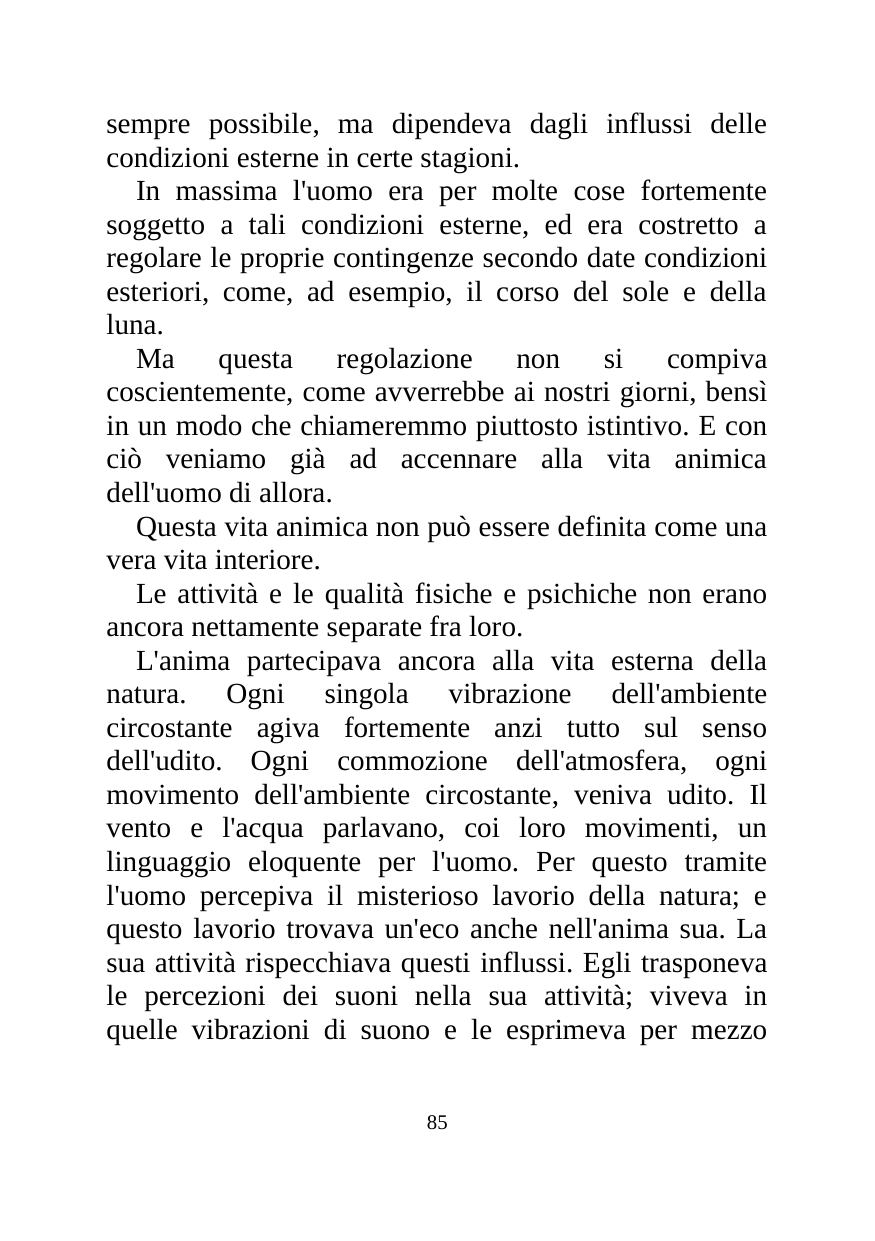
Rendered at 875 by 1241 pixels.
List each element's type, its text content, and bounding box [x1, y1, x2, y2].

text Le attività e le qualità fisiche e psichiche non erano ancora nettamente separate fra loro. [106, 576, 768, 643]
text L'anima partecipava ancora alla vita esterna della natura. Ogni singola vibrazione dell'ambiente circostante agiva fortemente anzi tutto sul senso dell'udito. Ogni commozione dell'atmosfera, ogni movimento dell'ambiente circostante, veniva udito. Il vento e l'acqua parlavano, coi loro movimenti, un linguaggio eloquente per l'uomo. Per questo tramite l'uomo percepiva il misterioso lavorio della natura; e questo lavorio trovava un'eco anche nell'anima sua. La sua attività rispecchiava questi influssi. Egli trasponeva le percezioni dei suoni nella sua attività; viveva in quelle vibrazioni di suono e le esprimeva per mezzo [106, 643, 768, 1045]
text sempre possibile, ma dipendeva dagli influssi delle condizioni esterne in certe stagioni. [106, 106, 768, 173]
text Questa vita animica non può essere definita come una vera vita interiore. [106, 509, 768, 576]
text Ma questa regolazione non si compiva coscientemente, come avverrebbe ai nostri giorni, bensì in un modo che chiameremmo piuttosto istintivo. E con ciò veniamo già ad accennare alla vita animica dell'uomo di allora. [106, 341, 768, 509]
text In massima l'uomo era per molte cose fortemente soggetto a tali condizioni esterne, ed era costretto a regolare le proprie contingenze secondo date condizioni esteriori, come, ad esempio, il corso del sole e della luna. [106, 173, 768, 341]
